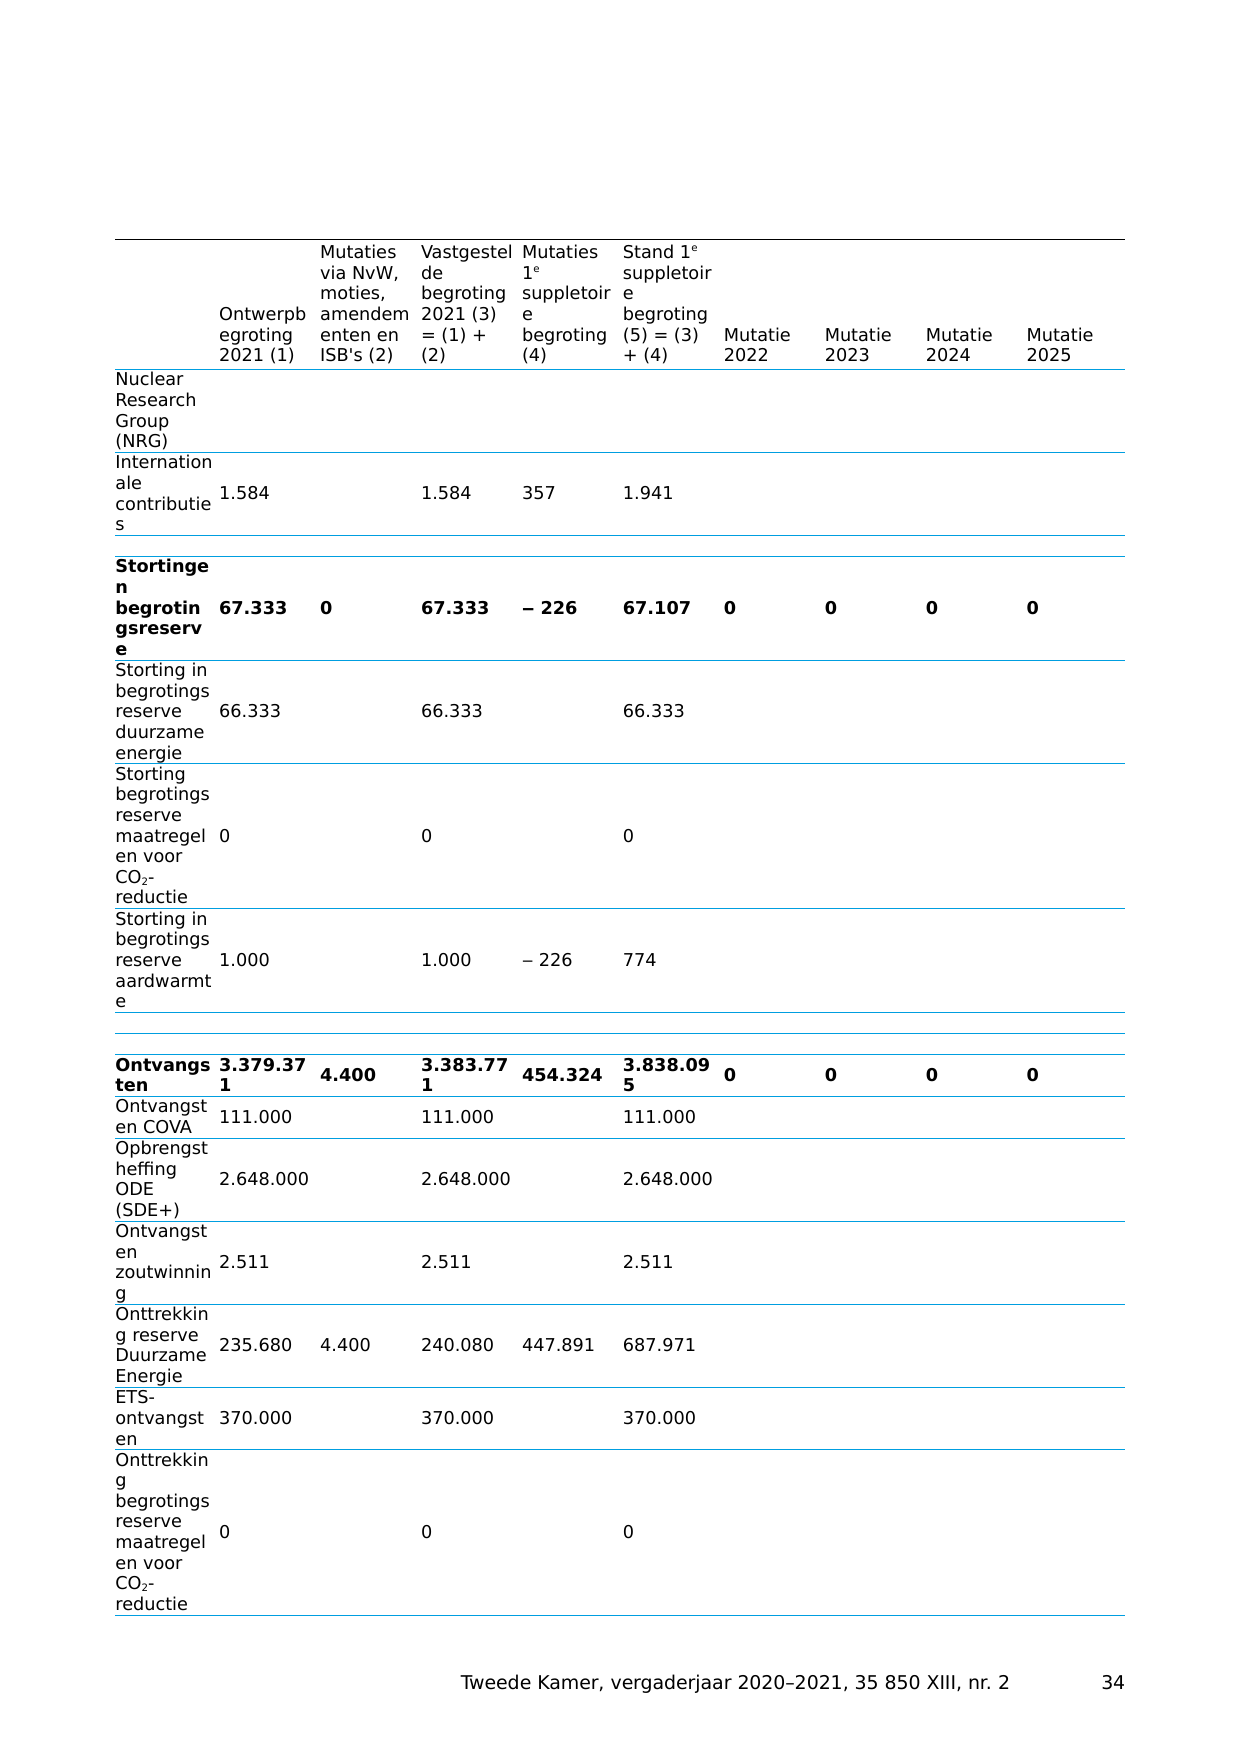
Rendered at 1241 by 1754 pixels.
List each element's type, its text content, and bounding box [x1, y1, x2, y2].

table_cell [1024, 370, 1125, 452]
table_cell [923, 1034, 1023, 1054]
table_cell [923, 1388, 1023, 1449]
table_cell Mutaties via NvW, moties, amendementen en ISB's (2) [317, 240, 418, 369]
table_cell [418, 536, 519, 556]
table_cell 235.680 [216, 1305, 317, 1387]
table_cell 2.511 [620, 1222, 721, 1304]
table_cell 66.333 [620, 661, 721, 763]
table_cell [620, 1034, 721, 1054]
table_cell [216, 370, 317, 452]
table_cell [317, 1097, 418, 1138]
table_cell 370.000 [216, 1388, 317, 1449]
table_cell 0 [923, 1055, 1023, 1096]
table_cell [923, 1013, 1023, 1033]
table_cell 3.383.771 [418, 1055, 519, 1096]
table_cell Storting in begrotingsreserve aardwarmte [115, 909, 216, 1012]
table_cell [1024, 536, 1125, 556]
table_cell [519, 1034, 620, 1054]
table_cell 1.584 [216, 453, 317, 535]
table_cell 0 [216, 1450, 317, 1614]
table_cell 1.000 [216, 909, 317, 1012]
table_cell 4.400 [317, 1055, 418, 1096]
table_cell 0 [721, 1055, 822, 1096]
table_cell Onttrekking begrotingsreserve maatregelen voor CO2-reductie [115, 1450, 216, 1614]
table_cell 0 [418, 764, 519, 908]
table_cell [519, 1013, 620, 1033]
table_cell [317, 536, 418, 556]
table_cell [923, 909, 1023, 1012]
table_cell 0 [620, 764, 721, 908]
table_cell [418, 1013, 519, 1033]
table_cell [923, 764, 1023, 908]
table_cell Internationale contributies [115, 453, 216, 535]
table_cell Ontwerpbegroting 2021 (1) [216, 240, 317, 369]
table_cell 1.584 [418, 453, 519, 535]
table_cell [317, 370, 418, 452]
table_cell [822, 661, 923, 763]
table_cell [721, 661, 822, 763]
table_cell Onttrekking reserve Duurzame Energie [115, 1305, 216, 1387]
table_cell [923, 370, 1023, 452]
table_cell [519, 764, 620, 908]
table_cell 0 [1024, 1055, 1125, 1096]
table_cell 0 [822, 557, 923, 659]
table_cell [519, 1450, 620, 1614]
table_cell 2.648.000 [216, 1139, 317, 1221]
table_cell [1024, 1388, 1125, 1449]
table_cell 4.400 [317, 1305, 418, 1387]
table_cell [923, 453, 1023, 535]
table_cell [1024, 1034, 1125, 1054]
table_cell 2.648.000 [620, 1139, 721, 1221]
table_cell ETS-ontvangsten [115, 1388, 216, 1449]
table_cell [822, 453, 923, 535]
table_cell [923, 1097, 1023, 1138]
table_cell Mutaties 1e suppletoire begroting (4) [519, 240, 620, 369]
table_cell Ontvangsten [115, 1055, 216, 1096]
table_cell [822, 909, 923, 1012]
table_cell [216, 1013, 317, 1033]
table_cell [418, 1034, 519, 1054]
table_cell [1024, 1013, 1125, 1033]
table_cell [216, 536, 317, 556]
table_cell 66.333 [418, 661, 519, 763]
table_cell [519, 661, 620, 763]
table_cell [1024, 453, 1125, 535]
table_cell 0 [923, 557, 1023, 659]
table_cell 2.648.000 [418, 1139, 519, 1221]
table_cell ‒ 226 [519, 557, 620, 659]
table_cell [822, 1222, 923, 1304]
table_cell [1024, 1222, 1125, 1304]
table_cell [822, 370, 923, 452]
table_cell 1.941 [620, 453, 721, 535]
table_cell [923, 1305, 1023, 1387]
table_cell [923, 1222, 1023, 1304]
table_cell [822, 1450, 923, 1614]
table_cell [115, 536, 216, 556]
table_cell [822, 1139, 923, 1221]
table_cell 67.333 [216, 557, 317, 659]
table_cell [721, 1013, 822, 1033]
table_cell Mutatie 2024 [923, 240, 1023, 369]
table_cell [822, 1305, 923, 1387]
table_cell 370.000 [620, 1388, 721, 1449]
table_cell 357 [519, 453, 620, 535]
table_cell [519, 1097, 620, 1138]
table_cell Nuclear Research Group (NRG) [115, 370, 216, 452]
table_cell [620, 1013, 721, 1033]
table_cell [923, 661, 1023, 763]
table_cell Vastgestelde begroting 2021 (3) = (1) + (2) [418, 240, 519, 369]
table_cell [822, 1097, 923, 1138]
table_cell [1024, 1450, 1125, 1614]
table_cell [721, 453, 822, 535]
table_cell [1024, 1097, 1125, 1138]
table_cell [115, 1034, 216, 1054]
table_cell [721, 1097, 822, 1138]
table_cell 2.511 [216, 1222, 317, 1304]
table_cell [317, 1013, 418, 1033]
table_cell [923, 1450, 1023, 1614]
table_cell [721, 536, 822, 556]
table_cell [923, 536, 1023, 556]
table_cell 454.324 [519, 1055, 620, 1096]
table_cell 0 [317, 557, 418, 659]
table_cell 2.511 [418, 1222, 519, 1304]
table_cell [1024, 661, 1125, 763]
table_cell [822, 764, 923, 908]
table_cell [923, 1139, 1023, 1221]
table_cell [115, 240, 216, 369]
table_cell [519, 1222, 620, 1304]
table_cell 370.000 [418, 1388, 519, 1449]
table_cell [317, 1450, 418, 1614]
table_cell [418, 370, 519, 452]
table_cell [1024, 1305, 1125, 1387]
table_cell 0 [620, 1450, 721, 1614]
table_cell Mutatie 2022 [721, 240, 822, 369]
table_cell [317, 661, 418, 763]
table_cell [822, 1013, 923, 1033]
table_cell [1024, 909, 1125, 1012]
table_cell 0 [216, 764, 317, 908]
table_cell 240.080 [418, 1305, 519, 1387]
table_cell Ontvangsten COVA [115, 1097, 216, 1138]
table_cell [216, 1034, 317, 1054]
table_cell 3.379.371 [216, 1055, 317, 1096]
table_cell [822, 1388, 923, 1449]
table_cell 111.000 [620, 1097, 721, 1138]
table_cell 687.971 [620, 1305, 721, 1387]
table_cell Stand 1e suppletoire begroting (5) = (3) + (4) [620, 240, 721, 369]
table_cell Storting begrotingsreserve maatregelen voor CO2-reductie [115, 764, 216, 908]
table_cell 0 [721, 557, 822, 659]
table_cell Mutatie 2023 [822, 240, 923, 369]
table_cell Storting in begrotingsreserve duurzame energie [115, 661, 216, 763]
table_cell ‒ 226 [519, 909, 620, 1012]
table_cell [721, 1388, 822, 1449]
table_cell 0 [822, 1055, 923, 1096]
table_cell [721, 1034, 822, 1054]
table_cell 0 [1024, 557, 1125, 659]
table_cell [1024, 764, 1125, 908]
table_cell [317, 1388, 418, 1449]
table_cell [519, 536, 620, 556]
table_cell 67.333 [418, 557, 519, 659]
table_cell [721, 1222, 822, 1304]
table_cell Ontvangsten zoutwinning [115, 1222, 216, 1304]
table_cell [317, 909, 418, 1012]
table_cell 111.000 [216, 1097, 317, 1138]
table_cell [519, 370, 620, 452]
table_cell [721, 1305, 822, 1387]
table_cell 447.891 [519, 1305, 620, 1387]
table_cell [721, 370, 822, 452]
table_cell 3.838.095 [620, 1055, 721, 1096]
table_cell [519, 1139, 620, 1221]
table_cell [620, 370, 721, 452]
table_cell [317, 453, 418, 535]
table_cell [115, 1013, 216, 1033]
table_cell [721, 1139, 822, 1221]
table_cell [317, 764, 418, 908]
table_cell [721, 764, 822, 908]
table_cell 111.000 [418, 1097, 519, 1138]
table_cell [721, 909, 822, 1012]
table_cell 1.000 [418, 909, 519, 1012]
table_cell 774 [620, 909, 721, 1012]
table_cell 67.107 [620, 557, 721, 659]
table_cell [317, 1139, 418, 1221]
table_cell Stortingen begrotingsreserve [115, 557, 216, 659]
table_cell [822, 536, 923, 556]
table_cell [822, 1034, 923, 1054]
table_cell Opbrengst heffing ODE (SDE+) [115, 1139, 216, 1221]
table_cell 66.333 [216, 661, 317, 763]
table_cell [721, 1450, 822, 1614]
table_cell [317, 1034, 418, 1054]
table_cell [1024, 1139, 1125, 1221]
table_cell [620, 536, 721, 556]
table_cell [519, 1388, 620, 1449]
table_cell 0 [418, 1450, 519, 1614]
table_header Tabel 16 Budgettaire gevolgen van beleid art. 4 Een doelmatige energievoorziening en beperking van de klimaatverandering (Eerste suppletoire begroting) (bedragen x € 1.000) [115, 191, 1125, 239]
table_cell Mutatie 2025 [1024, 240, 1125, 369]
table_cell [317, 1222, 418, 1304]
